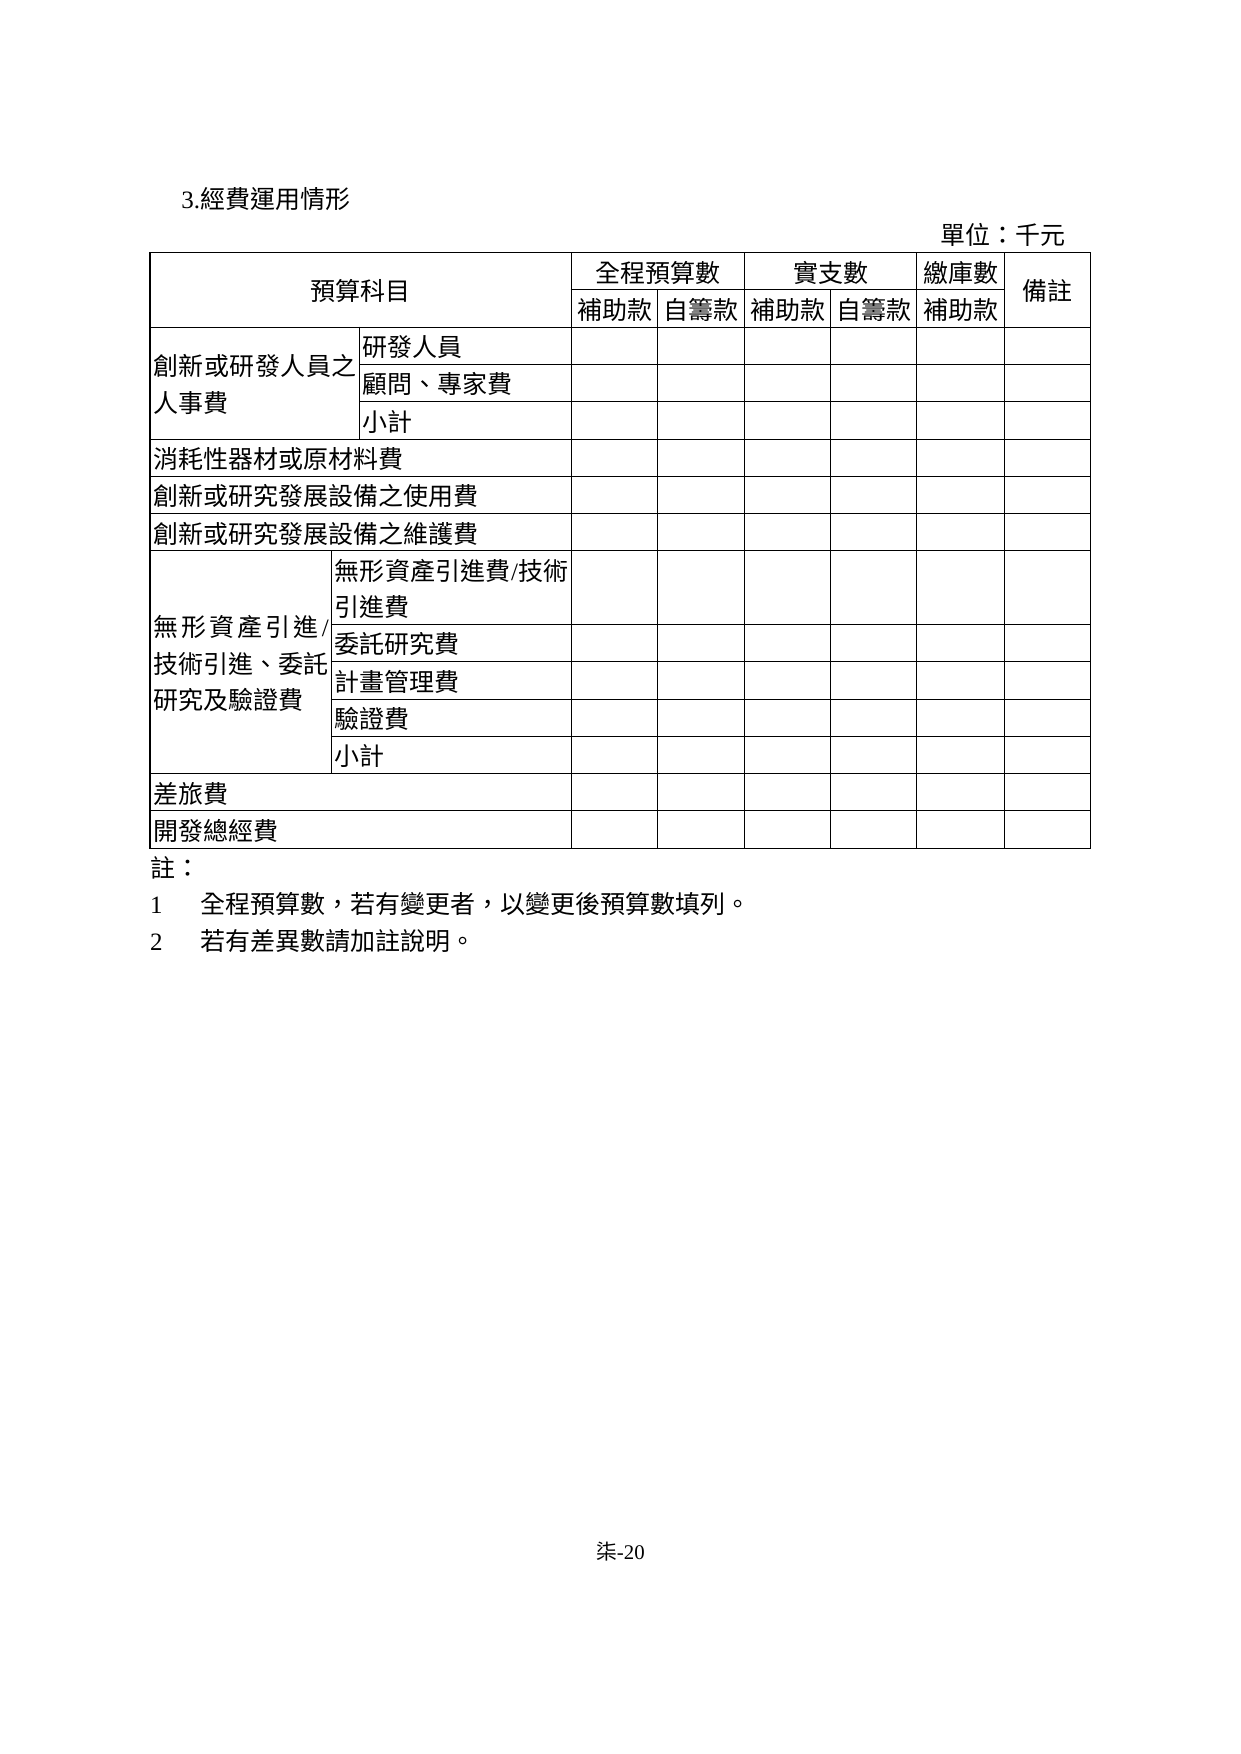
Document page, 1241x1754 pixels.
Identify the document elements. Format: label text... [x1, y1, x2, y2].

table_cell [831, 737, 916, 773]
table_cell [917, 700, 1004, 736]
table_cell 研發人員 [360, 328, 571, 364]
text 3.經費運用情形 [150, 179, 1090, 216]
table_cell [1005, 662, 1090, 698]
table_cell [745, 700, 830, 736]
table_cell [658, 662, 744, 698]
table_cell [831, 440, 916, 476]
table_cell [658, 700, 744, 736]
table_cell [917, 811, 1004, 848]
table_cell [831, 700, 916, 736]
table_cell [917, 625, 1004, 661]
table_cell [658, 625, 744, 661]
table_cell 委託研究費 [332, 625, 571, 661]
table_cell [658, 514, 744, 550]
table_cell [831, 774, 916, 810]
table_cell 創新或研究發展設備之使用費 [151, 477, 571, 513]
table_cell [658, 440, 744, 476]
table_cell 補助款 [745, 290, 830, 327]
table_cell [831, 514, 916, 550]
table_cell [831, 662, 916, 698]
table_cell [745, 811, 830, 848]
table_cell [831, 811, 916, 848]
table_cell 創新或研發人員之人事費 [151, 328, 359, 438]
table_cell [745, 402, 830, 438]
table_cell [745, 440, 830, 476]
table_header 備註 [1005, 253, 1090, 327]
table_cell 驗證費 [332, 700, 571, 736]
table_header 實支數 [745, 253, 916, 289]
table_cell [745, 662, 830, 698]
table_cell [572, 477, 657, 513]
table_cell [572, 625, 657, 661]
table_cell [658, 774, 744, 810]
table_cell [1005, 365, 1090, 401]
text 單位：千元 [186, 216, 1090, 252]
table_cell 小計 [360, 402, 571, 438]
table_cell [572, 402, 657, 438]
table_cell [917, 328, 1004, 364]
table_cell 顧問、專家費 [360, 365, 571, 401]
table_cell [831, 477, 916, 513]
table_cell [658, 365, 744, 401]
table_cell [831, 365, 916, 401]
table_cell [917, 402, 1004, 438]
table_cell 計畫管理費 [332, 662, 571, 698]
table_cell [917, 662, 1004, 698]
table_cell [572, 774, 657, 810]
table_cell [658, 551, 744, 624]
table_cell [658, 402, 744, 438]
table_cell [1005, 328, 1090, 364]
table_header 全程預算數 [572, 253, 744, 289]
table_cell [1005, 514, 1090, 550]
table_cell 無形資產引進費/技術引進費 [332, 551, 571, 624]
table_cell [1005, 774, 1090, 810]
table_cell [572, 737, 657, 773]
table_cell [917, 737, 1004, 773]
table_cell [917, 477, 1004, 513]
table_cell [572, 700, 657, 736]
table_cell [917, 551, 1004, 624]
table_cell 消耗性器材或原材料費 [151, 440, 571, 476]
table_cell [572, 514, 657, 550]
table_cell 補助款 [917, 290, 1004, 327]
table_cell [745, 365, 830, 401]
table_cell 自籌款 [831, 290, 916, 327]
table_cell [1005, 477, 1090, 513]
table_cell [1005, 625, 1090, 661]
table_cell 補助款 [572, 290, 657, 327]
table_cell [745, 477, 830, 513]
table_cell [1005, 551, 1090, 624]
table_cell [745, 625, 830, 661]
table_cell [745, 328, 830, 364]
text 註： [150, 849, 1090, 885]
table_cell 無形資產引進/技術引進、委託研究及驗證費 [151, 551, 331, 773]
table_cell 創新或研究發展設備之維護費 [151, 514, 571, 550]
table_cell [1005, 811, 1090, 848]
table_cell [1005, 737, 1090, 773]
table_cell [831, 625, 916, 661]
table_cell [572, 811, 657, 848]
table_cell [917, 440, 1004, 476]
table_cell [745, 737, 830, 773]
table_cell 開發總經費 [151, 811, 571, 848]
table_cell [572, 551, 657, 624]
table_cell [658, 328, 744, 364]
table_header 預算科目 [151, 253, 571, 327]
table_cell [572, 365, 657, 401]
table_cell [1005, 402, 1090, 438]
table_cell [658, 811, 744, 848]
table_cell [572, 662, 657, 698]
list 全程預算數，若有變更者，以變更後預算數填列。 [150, 885, 1090, 921]
table_cell [831, 402, 916, 438]
table_cell [745, 514, 830, 550]
table_header 繳庫數 [917, 253, 1004, 289]
table_cell [745, 774, 830, 810]
table_cell [658, 477, 744, 513]
table_cell [917, 365, 1004, 401]
table_cell [572, 328, 657, 364]
table_cell [831, 551, 916, 624]
table_cell [831, 328, 916, 364]
table_cell [572, 440, 657, 476]
table_cell 小計 [332, 737, 571, 773]
table_cell [658, 737, 744, 773]
table_cell [1005, 700, 1090, 736]
table_cell [917, 514, 1004, 550]
table_cell [745, 551, 830, 624]
table_cell [1005, 440, 1090, 476]
table_cell 差旅費 [151, 774, 571, 810]
list 若有差異數請加註說明。 [150, 921, 1090, 957]
table_cell 自籌款 [658, 290, 744, 327]
table_cell [917, 774, 1004, 810]
